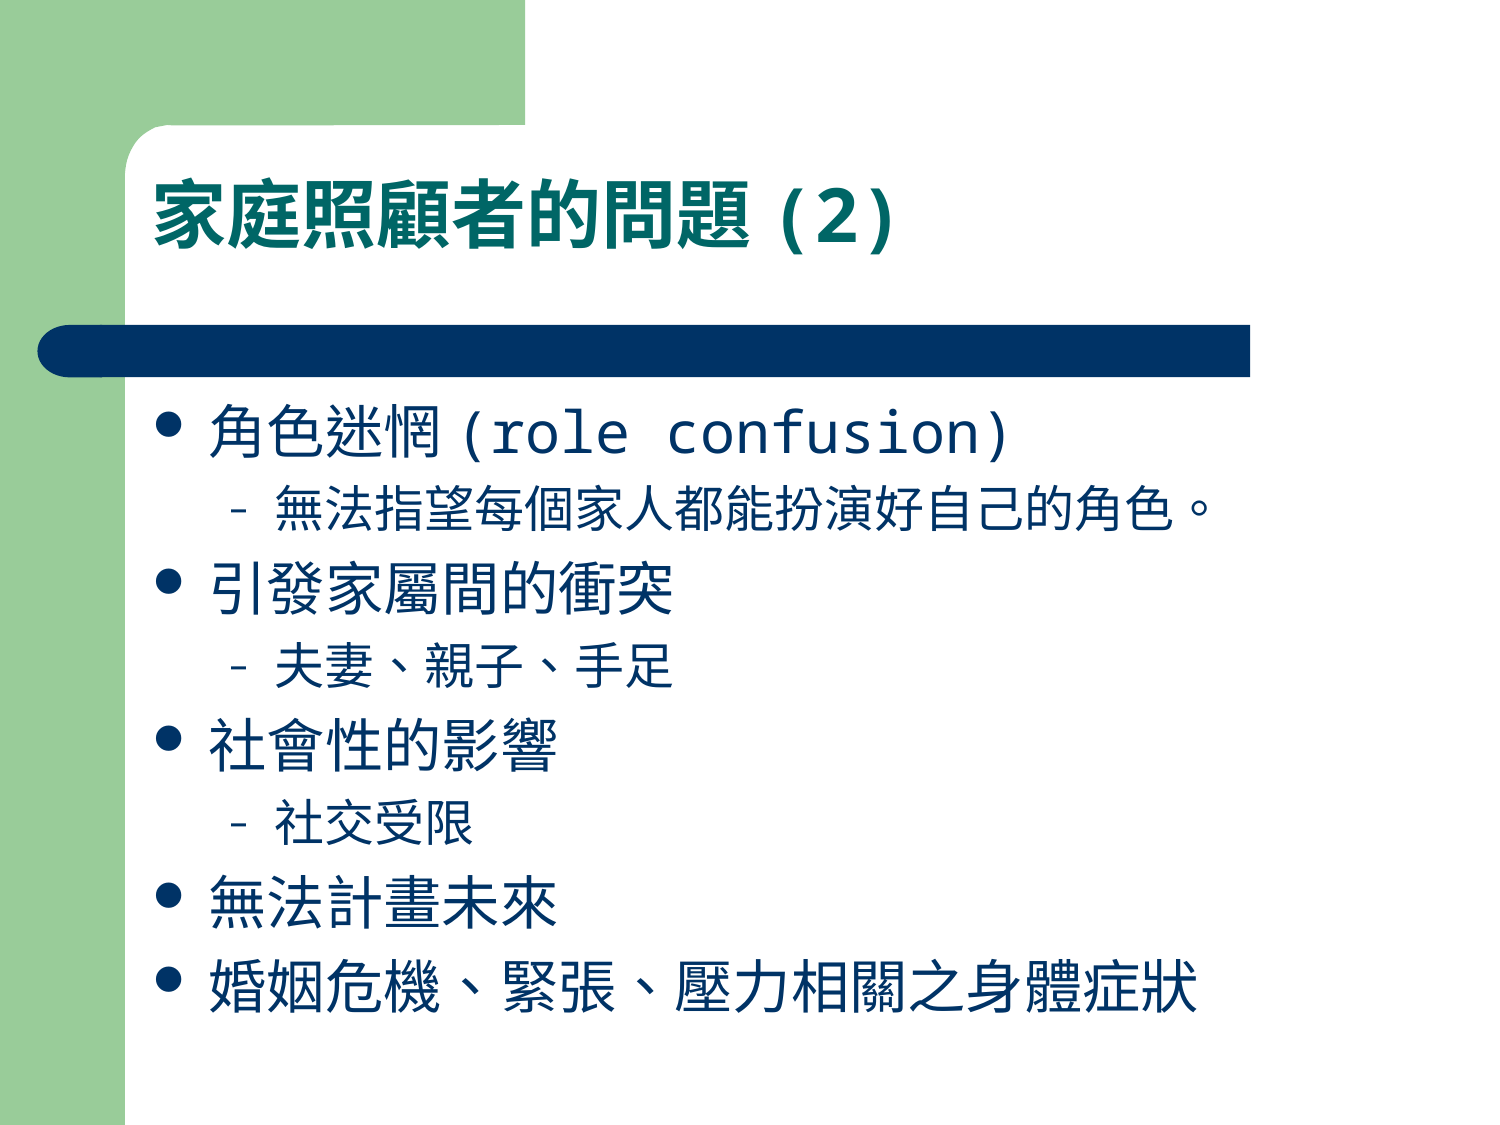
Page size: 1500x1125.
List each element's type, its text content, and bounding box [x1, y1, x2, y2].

title 家庭照顧者的問題(2) [136, 136, 1414, 301]
list 角色迷惘(role confusion) 無法指望每個家人都能扮演好自己的角色。 引發家屬間的衝突 夫妻、親子、手足 社會性的影響 社交受限 無法計畫未來 婚姻危機、緊張、壓力相關之身體症狀 [137, 387, 1400, 1125]
